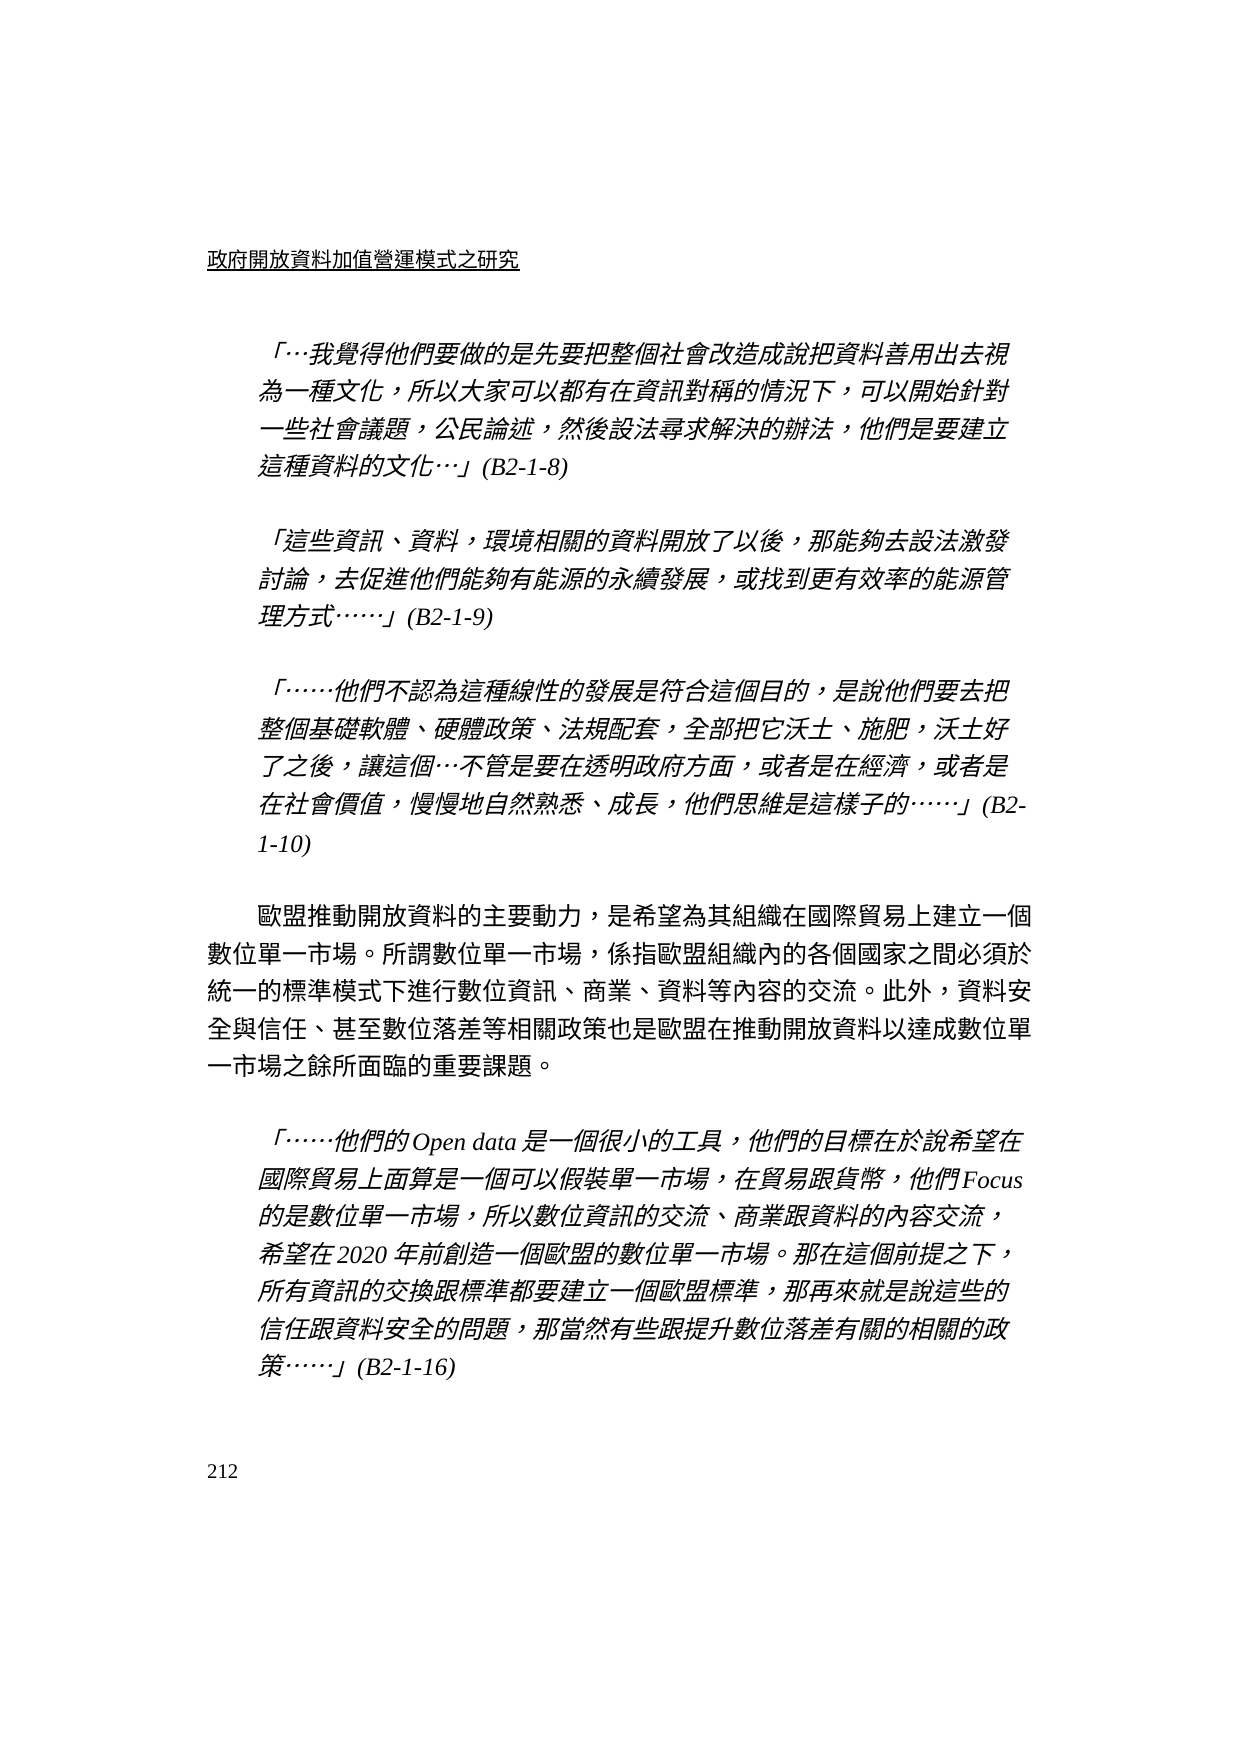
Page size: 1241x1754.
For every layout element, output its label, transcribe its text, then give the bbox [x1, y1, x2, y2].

text 「…我覺得他們要做的是先要把整個社會改造成說把資料善用出去視為一種文化，所以大家可以都有在資訊對稱的情況下，可以開始針對一些社會議題，公民論述，然後設法尋求解決的辦法，他們是要建立這種資料的文化…」(B2-1-8) [257, 333, 1033, 483]
text 歐盟推動開放資料的主要動力，是希望為其組織在國際貿易上建立一個數位單一市場。所謂數位單一市場，係指歐盟組織內的各個國家之間必須於統一的標準模式下進行數位資訊、商業、資料等內容的交流。此外，資料安全與信任、甚至數位落差等相關政策也是歐盟在推動開放資料以達成數位單一市場之餘所面臨的重要課題。 [207, 895, 1033, 1083]
text 「……他們的Open data是一個很小的工具，他們的目標在於說希望在國際貿易上面算是一個可以假裝單一市場，在貿易跟貨幣，他們Focus的是數位單一市場，所以數位資訊的交流、商業跟資料的內容交流，希望在2020年前創造一個歐盟的數位單一市場。那在這個前提之下，所有資訊的交換跟標準都要建立一個歐盟標準，那再來就是說這些的信任跟資料安全的問題，那當然有些跟提升數位落差有關的相關的政策……」(B2-1-16) [257, 1120, 1033, 1383]
text 「……他們不認為這種線性的發展是符合這個目的，是說他們要去把整個基礎軟體、硬體政策、法規配套，全部把它沃土、施肥，沃土好了之後，讓這個…不管是要在透明政府方面，或者是在經濟，或者是在社會價值，慢慢地自然熟悉、成長，他們思維是這樣子的……」(B2-1-10) [257, 670, 1033, 858]
text 「這些資訊、資料，環境相關的資料開放了以後，那能夠去設法激發討論，去促進他們能夠有能源的永續發展，或找到更有效率的能源管理方式……」(B2-1-9) [257, 520, 1033, 633]
